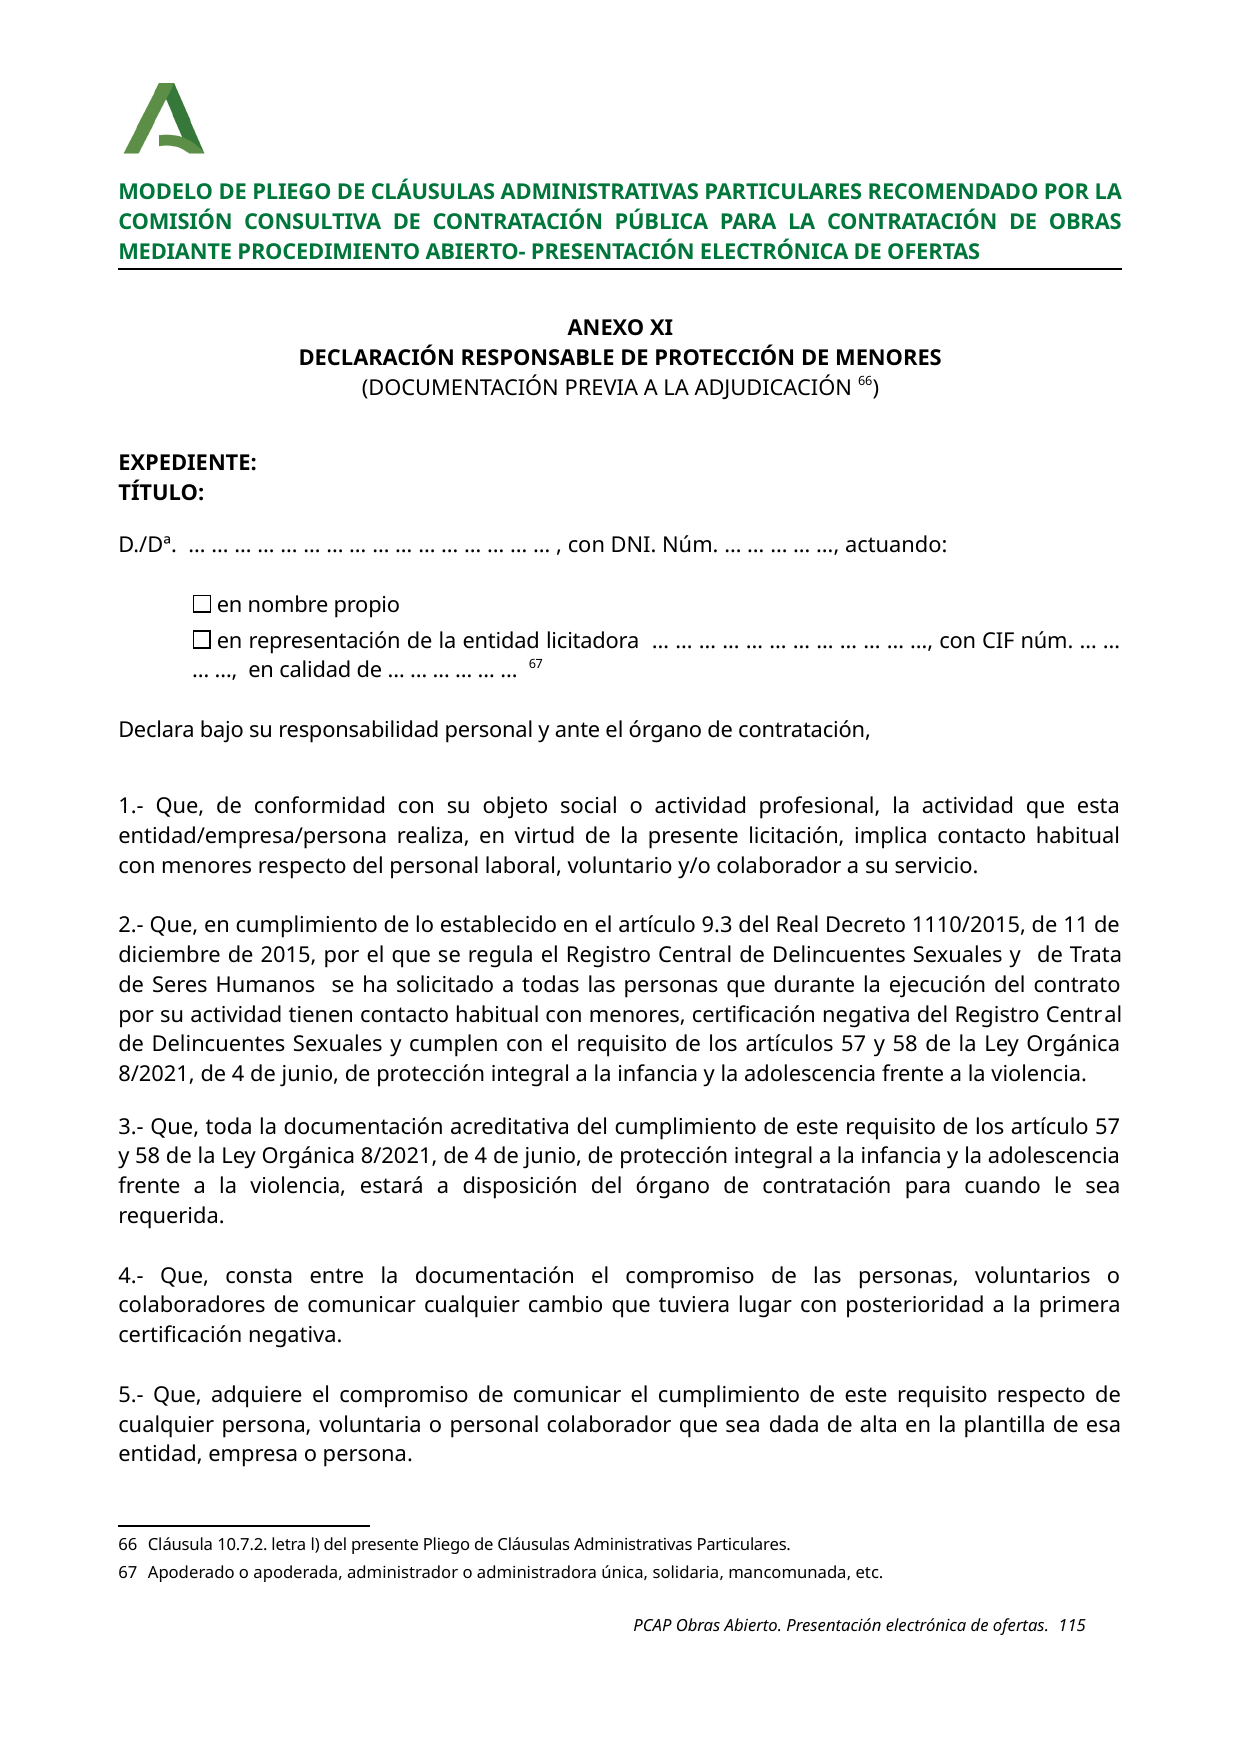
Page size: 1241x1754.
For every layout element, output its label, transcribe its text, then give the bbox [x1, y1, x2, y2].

text 2.- Que, en cumplimiento de lo establecido en el artículo 9.3 del Real Decreto 1110/2015, de 11 de diciembre de 2015, por el que se regula el Registro Central de Delincuentes Sexuales y de Trata de Seres Humanos se ha solicitado a todas las personas que durante la ejecución del contrato por su actividad tienen contacto habitual con menores, certificación negativa del Registro Central de Delincuentes Sexuales y cumplen con el requisito de los artículos 57 y 58 de la Ley Orgánica 8/2021, de 4 de junio, de protección integral a la infancia y la adolescencia frente a la violencia. [118, 909, 1122, 1088]
text 5.- Que, adquiere el compromiso de comunicar el cumplimiento de este requisito respecto de cualquier persona, voluntaria o personal colaborador que sea dada de alta en la plantilla de esa entidad, empresa o persona. [118, 1379, 1122, 1468]
text (DOCUMENTACIÓN PREVIA A LA ADJUDICACIÓN ) [118, 372, 1122, 402]
text DECLARACIÓN RESPONSABLE DE PROTECCIÓN DE MENORES [118, 342, 1122, 372]
text MODELO DE PLIEGO DE CLÁUSULAS ADMINISTRATIVAS PARTICULARES RECOMENDADO POR LA COMISIÓN CONSULTIVA DE CONTRATACIÓN PÚBLICA PARA LA CONTRATACIÓN DE OBRAS MEDIANTE PROCEDIMIENTO ABIERTO- PRESENTACIÓN ELECTRÓNICA DE OFERTAS [118, 176, 1122, 268]
text ANEXO XI [118, 312, 1122, 342]
picture [119, 78, 209, 158]
text Apoderado o apoderada, administrador o administradora única, solidaria, mancomunada, etc. [118, 1561, 1122, 1584]
text Declara bajo su responsabilidad personal y ante el órgano de contratación, [118, 714, 1122, 744]
text TÍTULO: [118, 477, 1122, 507]
text 4.- Que, consta entre la documentación el compromiso de las personas, voluntarios o colaboradores de comunicar cualquier cambio que tuviera lugar con posterioridad a la primera certificación negativa. [118, 1259, 1122, 1349]
text EXPEDIENTE: [118, 447, 1122, 477]
text 3.- Que, toda la documentación acreditativa del cumplimiento de este requisito de los artículo 57 y 58 de la Ley Orgánica 8/2021, de 4 de junio, de protección integral a la infancia y la adolescencia frente a la violencia, estará a disposición del órgano de contratación para cuando le sea requerida. [118, 1111, 1122, 1230]
text en nombre propio [192, 589, 1122, 619]
text 1.- Que, de conformidad con su objeto social o actividad profesional, la actividad que esta entidad/empresa/persona realiza, en virtud de la presente licitación, implica contacto habitual con menores respecto del personal laboral, voluntario y/o colaborador a su servicio. [118, 790, 1122, 879]
text D./Dª. … … … … … … … … … … … … … … … … , con DNI. Núm. … … … … …, actuando: [118, 529, 1122, 559]
text en representación de la entidad licitadora … … … … … … … … … … … …, con CIF núm. … … … …, en calidad de … … … … … … [192, 625, 1122, 684]
text Cláusula 10.7.2. letra l) del presente Pliego de Cláusulas Administrativas Particulares. [118, 1532, 1122, 1555]
